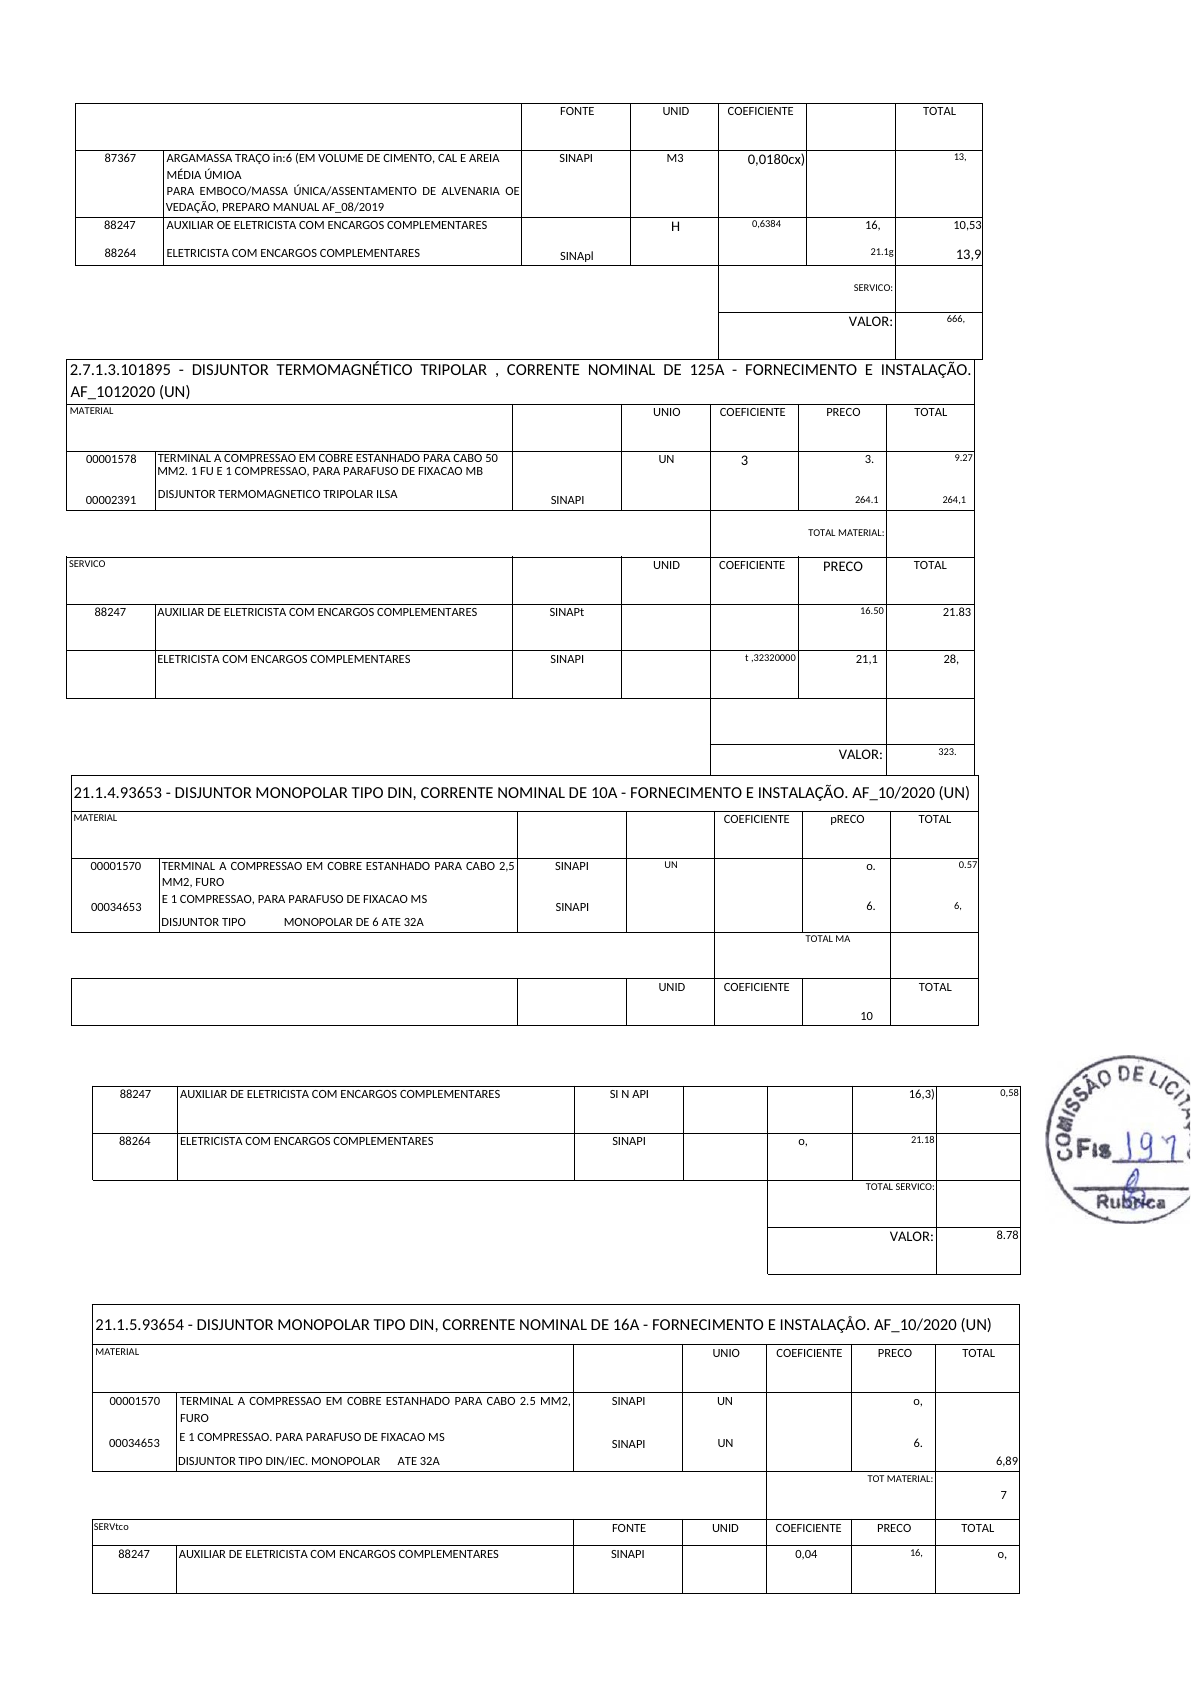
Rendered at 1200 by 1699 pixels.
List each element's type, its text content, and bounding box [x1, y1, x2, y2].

table_cell o, 6. [852, 1393, 935, 1471]
table_cell [67, 811, 71, 858]
table_cell [987, 811, 994, 858]
table_cell ELETRICISTA COM ENCARGOS COMPLEMENTARES [156, 651, 512, 697]
table_header SI N API [575, 1087, 683, 1133]
table_cell FONTE [574, 1520, 682, 1545]
table_cell TERMINAL A COMPRESSAO EM COBRE ESTANHADO PARA CABO 2,5 MM2, FURO E 1 COMPRESSAO, PARA PARAFUSO DE FIXACAO MS DISJUNTOR TIPO MONOPOLAR DE 6 ATE 32A [160, 859, 517, 931]
table_cell [67, 651, 155, 697]
table_cell H [631, 218, 718, 265]
table_cell [979, 858, 983, 931]
table_cell [88, 1274, 92, 1593]
table_cell TOTAL [936, 1520, 1019, 1545]
table_cell [979, 931, 983, 978]
table_cell TOTAL SERVICO: [852, 1181, 936, 1227]
table_cell [987, 858, 994, 931]
table_cell 00001578 00002391 [67, 452, 155, 509]
table_cell [684, 1134, 767, 1179]
table_cell [983, 103, 987, 150]
table_cell [983, 312, 987, 359]
table_cell 3. 264.1 [799, 452, 886, 509]
table_cell [177, 1181, 574, 1273]
table_cell [711, 699, 886, 744]
table_cell [987, 150, 994, 217]
table_cell 21.18 [853, 1134, 936, 1179]
table_cell [807, 151, 895, 217]
table_cell [987, 698, 994, 744]
table_cell MATERIAL [72, 812, 517, 858]
table_cell TOT MATERIAL: [767, 1472, 935, 1519]
table_header AUXILIAR DE ELETRICISTA COM ENCARGOS COMPLEMENTARES [178, 1087, 574, 1133]
table_cell o, [768, 1134, 852, 1179]
table_cell [987, 744, 994, 775]
table_cell [67, 312, 71, 359]
table_cell [67, 699, 710, 775]
table_cell SINApl [522, 218, 630, 265]
table_cell [71, 217, 75, 265]
table_cell [807, 104, 895, 150]
table_cell TOTAL [887, 558, 974, 603]
table_cell [987, 404, 994, 451]
table_cell 00001570 00034653 [72, 859, 159, 931]
table_cell [72, 979, 517, 1025]
table_cell [83, 1274, 87, 1593]
table_cell [978, 604, 983, 650]
table_cell SINAPI [575, 1134, 683, 1179]
table_cell 323. [887, 745, 974, 775]
table_cell UN UN [683, 1393, 766, 1471]
table_cell [978, 510, 983, 556]
table_cell 21.1.4.93653 - DISJUNTOR MONOPOLAR TIPO DIN, CORRENTE NOMINAL DE 10A - FORNECIMENTO E INSTALAÇÃO. AF_10/2020 (UN) [72, 776, 978, 811]
table_cell 10 [803, 979, 890, 1025]
table_cell TOTAL [891, 812, 978, 858]
table_cell [74, 1274, 79, 1593]
table_header [74, 1056, 79, 1274]
table_cell AUXILIAR DE ELETRICISTA COM ENCARGOS COMPLEMENTARES [177, 1546, 573, 1593]
table_cell UN [627, 859, 714, 931]
table_cell [76, 104, 521, 150]
table_cell COEFICIENTE [767, 1520, 851, 1545]
table_cell [887, 511, 974, 556]
table_cell 0,04 [767, 1546, 851, 1593]
table_cell 0.57 6, [891, 859, 978, 931]
table_header 16,3) [853, 1087, 936, 1133]
table_cell TOTAL MATERIAL: [711, 511, 886, 556]
table_cell VALOR: [711, 745, 886, 775]
table_cell 0,6384 [719, 218, 806, 265]
table_cell TOTAL [891, 979, 978, 1025]
table_cell TOTAL [936, 1345, 1019, 1392]
table_cell [767, 1393, 851, 1471]
table_header [1031, 1056, 1190, 1593]
table_cell [983, 811, 987, 858]
table_cell o, [936, 1546, 1019, 1593]
table_cell [622, 605, 710, 650]
table_cell [983, 650, 987, 697]
table_cell M3 [631, 151, 718, 217]
table_cell SERVICO: [719, 266, 895, 312]
table_cell [983, 931, 987, 978]
table_cell [983, 744, 987, 775]
table_cell pRECO [803, 812, 890, 858]
table_cell [987, 650, 994, 697]
table_cell [978, 556, 983, 603]
table_cell TERMINAL A COMPRESSAO EM COBRE ESTANHADO PARA CABO 50 MM2. 1 FU E 1 COMPRESSAO, PARA PARAFUSO DE FIXACAO MB DISJUNTOR TERMOMAGNETICO TRIPOLAR ILSA [156, 452, 512, 509]
table_cell UNID [631, 104, 718, 150]
table_cell [978, 650, 983, 697]
table_cell 88247 [67, 605, 155, 650]
table_cell [987, 931, 994, 978]
table_cell PRECO [852, 1345, 935, 1392]
table_cell 88264 [93, 1134, 177, 1179]
table_cell [92, 1472, 766, 1519]
table_cell [937, 1134, 1020, 1179]
table_header [684, 1087, 767, 1133]
table_cell [887, 699, 974, 744]
table_cell [983, 265, 987, 312]
table_header 88247 [93, 1087, 177, 1133]
table_cell FONTE [522, 104, 630, 150]
table_cell 3 [711, 452, 798, 509]
table_cell [67, 978, 71, 1025]
table_cell 6,89 [936, 1393, 1019, 1471]
table_cell [513, 558, 621, 603]
table_cell SINAPI [574, 1546, 682, 1593]
table_header [92, 1056, 1031, 1274]
table_cell 2.7.1.3.101895 - DISJUNTOR TERMOMAGNÉTICO TRIPOLAR , CORRENTE NOMINAL DE 125A - FORNECIMENTO E INSTALAÇÃO. AF_1012020 (UN) [67, 360, 974, 404]
table_cell [987, 978, 994, 1025]
table_cell PRECO [799, 405, 886, 451]
table_cell 21.83 [887, 605, 974, 650]
table_cell 88247 [93, 1546, 176, 1593]
table_cell [983, 858, 987, 931]
table_cell SINAPI SINAPI [574, 1393, 682, 1471]
table_cell 9.27 264,1 [887, 452, 974, 509]
table_cell SERVtco [93, 1520, 573, 1545]
table_cell 88247 88264 [76, 218, 163, 265]
table_cell [937, 1181, 1020, 1227]
table_cell PRECO [799, 558, 886, 603]
table_cell 28, [887, 651, 974, 697]
table_cell [622, 651, 710, 697]
table_cell [575, 1181, 683, 1273]
table_cell VALOR: [719, 313, 895, 359]
table_header [70, 1056, 74, 1274]
table_header [83, 1056, 87, 1274]
table_cell 666, [896, 313, 982, 359]
table_cell [67, 931, 71, 978]
table_cell [67, 103, 71, 150]
table_header [66, 1056, 70, 1274]
table_cell 16, [852, 1546, 935, 1593]
table_cell [71, 933, 714, 978]
table_cell MATERIAL [67, 405, 512, 451]
table_cell COEFICIENTE [767, 1345, 851, 1392]
table_cell [983, 510, 987, 556]
table_header [768, 1087, 852, 1133]
table_cell 87367 [76, 151, 163, 217]
table_cell COEFICIENTE [715, 979, 802, 1025]
table_cell SERVICO [67, 558, 512, 603]
table_cell [683, 1546, 766, 1593]
table_cell [71, 150, 75, 217]
table_cell [978, 360, 983, 404]
table_cell [891, 933, 978, 978]
table_cell o. 6. [803, 859, 890, 931]
table_cell [67, 265, 71, 312]
table_cell t ,32320000 [711, 651, 798, 697]
table_cell [67, 775, 71, 811]
table_cell [987, 312, 994, 359]
table_cell [987, 359, 994, 404]
table_cell PRECO [852, 1520, 935, 1545]
table_cell AUXILIAR DE ELETRICISTA COM ENCARGOS COMPLEMENTARES [156, 605, 512, 650]
table_cell [983, 150, 987, 217]
table_header [88, 1056, 92, 1274]
table_cell TOTAL [896, 104, 982, 150]
table_cell [67, 511, 710, 556]
table_cell UN [622, 452, 710, 509]
table_cell [983, 217, 987, 265]
table_cell SINAPI SINAPI [518, 859, 626, 931]
table_cell [71, 312, 75, 359]
table_cell COEFICIENTE [711, 558, 798, 603]
table_cell [983, 359, 987, 404]
table_cell [574, 1345, 682, 1392]
table_cell [987, 451, 994, 509]
table_cell [983, 604, 987, 650]
table_cell [715, 859, 802, 931]
table_cell 16, 21.1g [807, 218, 895, 265]
table_cell [711, 605, 798, 650]
table_cell [983, 978, 987, 1025]
table_cell [67, 217, 71, 265]
table_cell [987, 103, 994, 150]
table_cell [987, 265, 994, 312]
table_cell [518, 979, 626, 1025]
table_cell MATERIAL [93, 1345, 573, 1392]
table_cell TOTAL [887, 405, 974, 451]
table_cell ARGAMASSA TRAÇO in:6 (EM VOLUME DE CIMENTO, CAL E AREIA MÉDIA ÚMIOA PARA EMBOCO/MASSA ÚNICA/ASSENTAMENTO DE ALVENARIA OE VEDAÇÃO, PREPARO MANUAL AF_08/2019 [164, 151, 521, 217]
table_cell VALOR: [852, 1228, 936, 1273]
table_cell [987, 217, 994, 265]
table_header 21.1.5.93654 - DISJUNTOR MONOPOLAR TIPO DIN, CORRENTE NOMINAL DE 16A - FORNECIMENTO E INSTALAÇÅO. AF_10/2020 (UN) [93, 1305, 1019, 1344]
table_cell [518, 812, 626, 858]
table_cell [75, 266, 718, 359]
table_cell [92, 1274, 1031, 1593]
table_cell UNIO [683, 1345, 766, 1392]
table_cell [896, 266, 982, 312]
table_cell [768, 1228, 852, 1273]
table_cell UNID [627, 979, 714, 1025]
table_cell [979, 811, 983, 858]
table_cell 00001570 00034653 [93, 1393, 176, 1471]
table_cell AUXILIAR OE ELETRICISTA COM ENCARGOS COMPLEMENTARES ELETRICISTA COM ENCARGOS COMPLEMENTARES [164, 218, 521, 265]
table_cell [978, 698, 983, 744]
table_cell [983, 775, 987, 811]
table_cell [66, 1274, 70, 1593]
table_cell [979, 775, 983, 811]
table_cell COEFICIENTE [719, 104, 806, 150]
table_cell [683, 1181, 767, 1273]
table_cell UNID [683, 1520, 766, 1545]
table_cell [983, 404, 987, 451]
table_cell UNIO [622, 405, 710, 451]
table_cell 0,0180cx) [719, 151, 806, 217]
table_cell [67, 150, 71, 217]
table_cell [768, 1181, 852, 1227]
table_cell [987, 604, 994, 650]
table_cell [71, 265, 75, 312]
table_cell 13, [896, 151, 982, 217]
table_cell [983, 556, 987, 603]
table_cell [978, 451, 983, 509]
table_cell COEFICIENTE [711, 405, 798, 451]
table_cell 21,1 [799, 651, 886, 697]
table_cell UNID [622, 558, 710, 603]
table_cell TERMINAL A COMPRESSAO EM COBRE ESTANHADO PARA CABO 2.5 MM2, FURO E 1 COMPRESSAO. PARA PARAFUSO DE FIXACAO MS DISJUNTOR TIPO DIN/IEC. MONOPOLAR ATE 32A [177, 1393, 573, 1471]
table_cell [978, 744, 983, 775]
table_cell SINAPt [513, 605, 621, 650]
table_cell 16.50 [799, 605, 886, 650]
table_cell [93, 1181, 177, 1273]
table_cell COEFICIENTE [715, 812, 802, 858]
table_cell [987, 775, 994, 811]
table_cell [513, 405, 621, 451]
table_cell [983, 698, 987, 744]
table_cell 7 [936, 1472, 1019, 1519]
table_cell SINAPI [513, 651, 621, 697]
table_cell SINAPI [522, 151, 630, 217]
table_cell SINAPI [513, 452, 621, 509]
table_cell [987, 510, 994, 556]
table_cell [71, 103, 75, 150]
table_cell [627, 812, 714, 858]
table_cell 10,53 13,9 [896, 218, 982, 265]
table_cell [983, 451, 987, 509]
table_header 0,58 [937, 1087, 1020, 1133]
table_cell [979, 978, 983, 1025]
table_cell 8.78 [937, 1228, 1020, 1273]
table_cell ELETRICISTA COM ENCARGOS COMPLEMENTARES [178, 1134, 574, 1179]
table_cell TOTAL MA [715, 933, 890, 978]
table_cell [79, 1274, 83, 1593]
table_header [79, 1056, 83, 1274]
table_cell [70, 1274, 74, 1593]
table_cell [67, 858, 71, 931]
table_cell [987, 556, 994, 603]
table_cell [978, 404, 983, 451]
